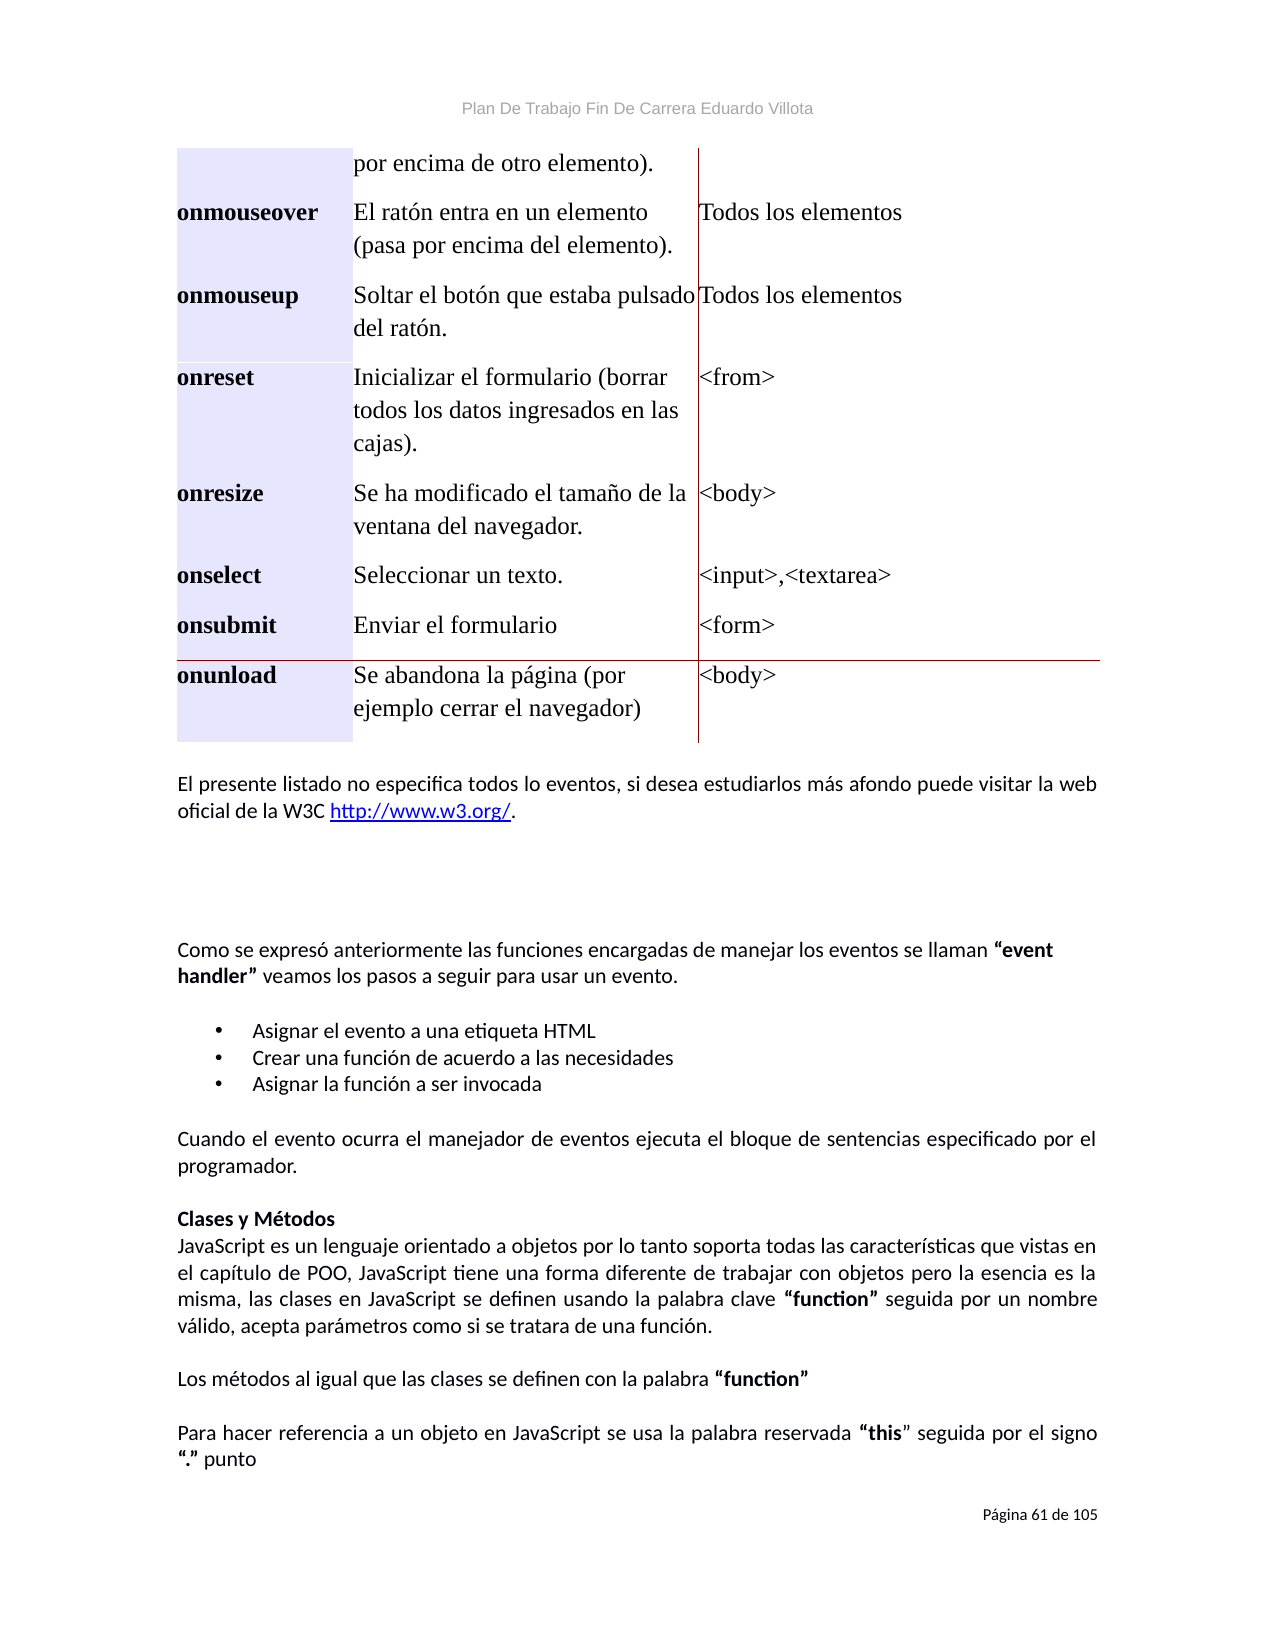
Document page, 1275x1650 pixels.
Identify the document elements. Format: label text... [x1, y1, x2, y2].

table_cell onunload [177, 661, 353, 742]
table_cell El ratón entra en un elemento (pasa por encima del elemento). [353, 197, 698, 280]
table_cell <body> [699, 661, 1100, 742]
table_cell Todos los elementos [699, 197, 1100, 280]
text JavaScript es un lenguaje orientado a objetos por lo tanto soporta todas las características que vistas en el capítulo de POO, JavaScript tiene una forma diferente de trabajar con objetos pero la esencia es la misma, las clases en JavaScript se definen usando la palabra clave “function” seguida por un nombre válido, acepta parámetros como si se tratara de una función. [177, 1232, 1098, 1339]
list Asignar el evento a una etiqueta HTML [215, 1017, 1098, 1044]
table_cell <body> [699, 478, 1100, 561]
text Clases y Métodos [177, 1205, 1098, 1232]
text Los métodos al igual que las clases se definen con la palabra “function” [177, 1365, 1098, 1392]
table_cell Todos los elementos [699, 280, 1100, 362]
table_cell Seleccionar un texto. [353, 561, 698, 610]
table_cell Se abandona la página (por ejemplo cerrar el navegador) [353, 661, 698, 742]
table_cell Enviar el formulario [353, 610, 698, 660]
table_cell <from> [699, 363, 1100, 478]
table_cell onselect [177, 561, 353, 610]
table_cell Inicializar el formulario (borrar todos los datos ingresados en las cajas). [353, 363, 698, 478]
table_cell [699, 148, 1100, 197]
list Crear una función de acuerdo a las necesidades [215, 1044, 1098, 1071]
table_cell [177, 148, 353, 197]
table_cell Soltar el botón que estaba pulsado del ratón. [353, 280, 698, 362]
text Para hacer referencia a un objeto en JavaScript se usa la palabra reservada “this” seguida por el signo “.” punto [177, 1419, 1098, 1472]
table_cell onsubmit [177, 610, 353, 660]
text Cuando el evento ocurra el manejador de eventos ejecuta el bloque de sentencias especificado por el programador. [177, 1125, 1098, 1179]
table_cell onmouseup [177, 280, 353, 362]
table_cell <form> [699, 610, 1100, 660]
table_cell onreset [177, 363, 353, 478]
table_cell por encima de otro elemento). [353, 148, 698, 197]
text El presente listado no especifica todos lo eventos, si desea estudiarlos más afondo puede visitar la web oficial de la W3C http://www.w3.org/. [177, 771, 1098, 824]
table_cell Se ha modificado el tamaño de la ventana del navegador. [353, 478, 698, 561]
table_cell <input>,<textarea> [699, 561, 1100, 610]
text Como se expresó anteriormente las funciones encargadas de manejar los eventos se llaman “event handler” veamos los pasos a seguir para usar un evento. [177, 936, 1098, 989]
table_cell onresize [177, 478, 353, 561]
table_cell onmouseover [177, 197, 353, 280]
list Asignar la función a ser invocada [215, 1071, 1098, 1097]
